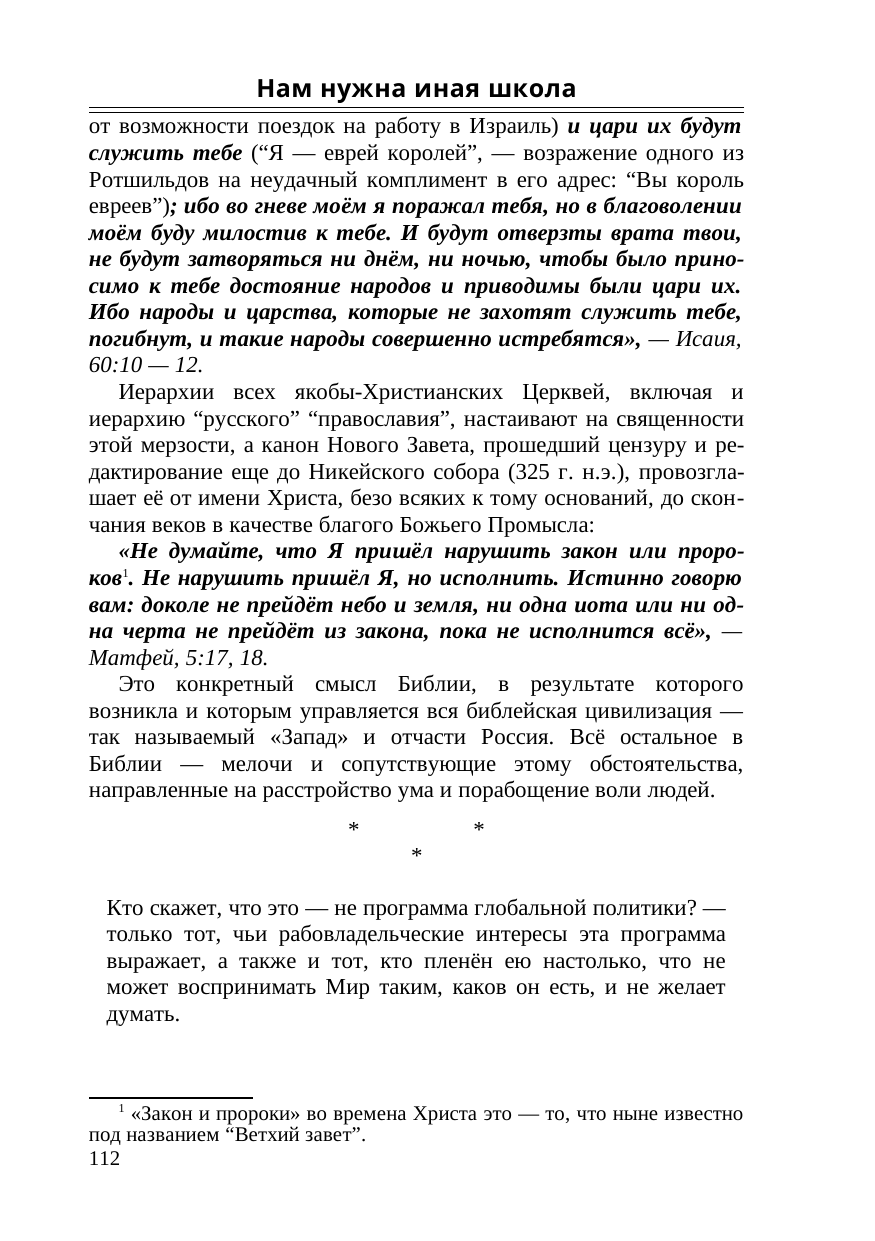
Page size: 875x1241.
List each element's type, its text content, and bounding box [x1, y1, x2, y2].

text от воз­мож­но­сти по­ез­док на ра­бо­ту в Из­ра­иль) и ца­ри их бу­дут слу­жить те­бе (“Я — ев­рей ко­ро­лей”, — воз­ра­же­ние од­но­го из Рот­шиль­дов на не­удач­ный ком­пли­мент в его ад­рес: “Вы ко­роль ев­ре­ев”); ибо во гне­ве мо­ём я по­ра­жал те­бя, но в бла­го­воле­нии мо­ём бу­ду милостив к те­бе. И бу­дут от­вер­зты вра­та твои, не бу­дут за­тво­рять­ся ни днём, ни но­чью, что­бы бы­ло при­но­си­мо к те­бе дос­тоя­ние на­ро­дов и при­во­ди­мы бы­ли ца­ри их. Ибо на­ро­ды и цар­ст­ва, ко­то­рые не за­хо­тят слу­жить те­бе, по­гиб­нут, и та­кие на­ро­ды со­вер­шен­но ис­тре­бят­ся», — Иса­ия, 60:10 — 12. [89, 113, 744, 378]
text Иерархии всех якобы-Хри­сти­ан­ских Церк­вей, включая и иерархию “русского” “православия”, на­стаи­ва­ют на свя­щен­но­сти этой мер­зо­сти, а ка­нон Но­во­го За­ве­та, про­шед­ший цен­зу­ру и ре­дак­ти­ро­ва­ние еще до Ни­кей­ско­го со­бо­ра (325 г. н.э.), про­воз­гла­ша­ет её от име­ни Хри­ста, безо всяких к тому оснований, до скон­ча­ния ве­ков в качестве благого Божьего Промысла: [89, 378, 744, 537]
text * * * [89, 815, 744, 868]
text Кто скажет, что это — не программа глобальной политики? — только тот, чьи рабовладельческие интересы эта программа выражает, а также и тот, кто пленён ею настолько, что не может воспринимать Мир таким, каков он есть, и не желает думать. [106, 893, 726, 1026]
text «Не ду­май­те, что Я при­шёл на­ру­шить за­кон или про­ро­ков. Не на­ру­шить при­шёл Я, но ис­пол­нить. Ис­тин­но го­во­рю вам: до­ко­ле не прей­дёт не­бо и зем­ля, ни од­на ио­та или ни од­на чер­та не прей­дёт из за­ко­на, по­ка не ис­пол­нит­ся всё», — Матфей, 5:17, 18. [89, 537, 744, 670]
text Это конкретный смысл Библии, в результате которого возникла и которым управляется вся библейская цивилизация — так называемый «Запад» и отчасти Россия. Всё остальное в Библии — мелочи и сопутствующие этому обстоятельства, направленные на расстройство ума и порабощение воли людей. [89, 670, 744, 803]
text «Закон и пророки» во времена Христа это — то, что ныне известно под названием “Ветхий завет”. [89, 1104, 744, 1145]
